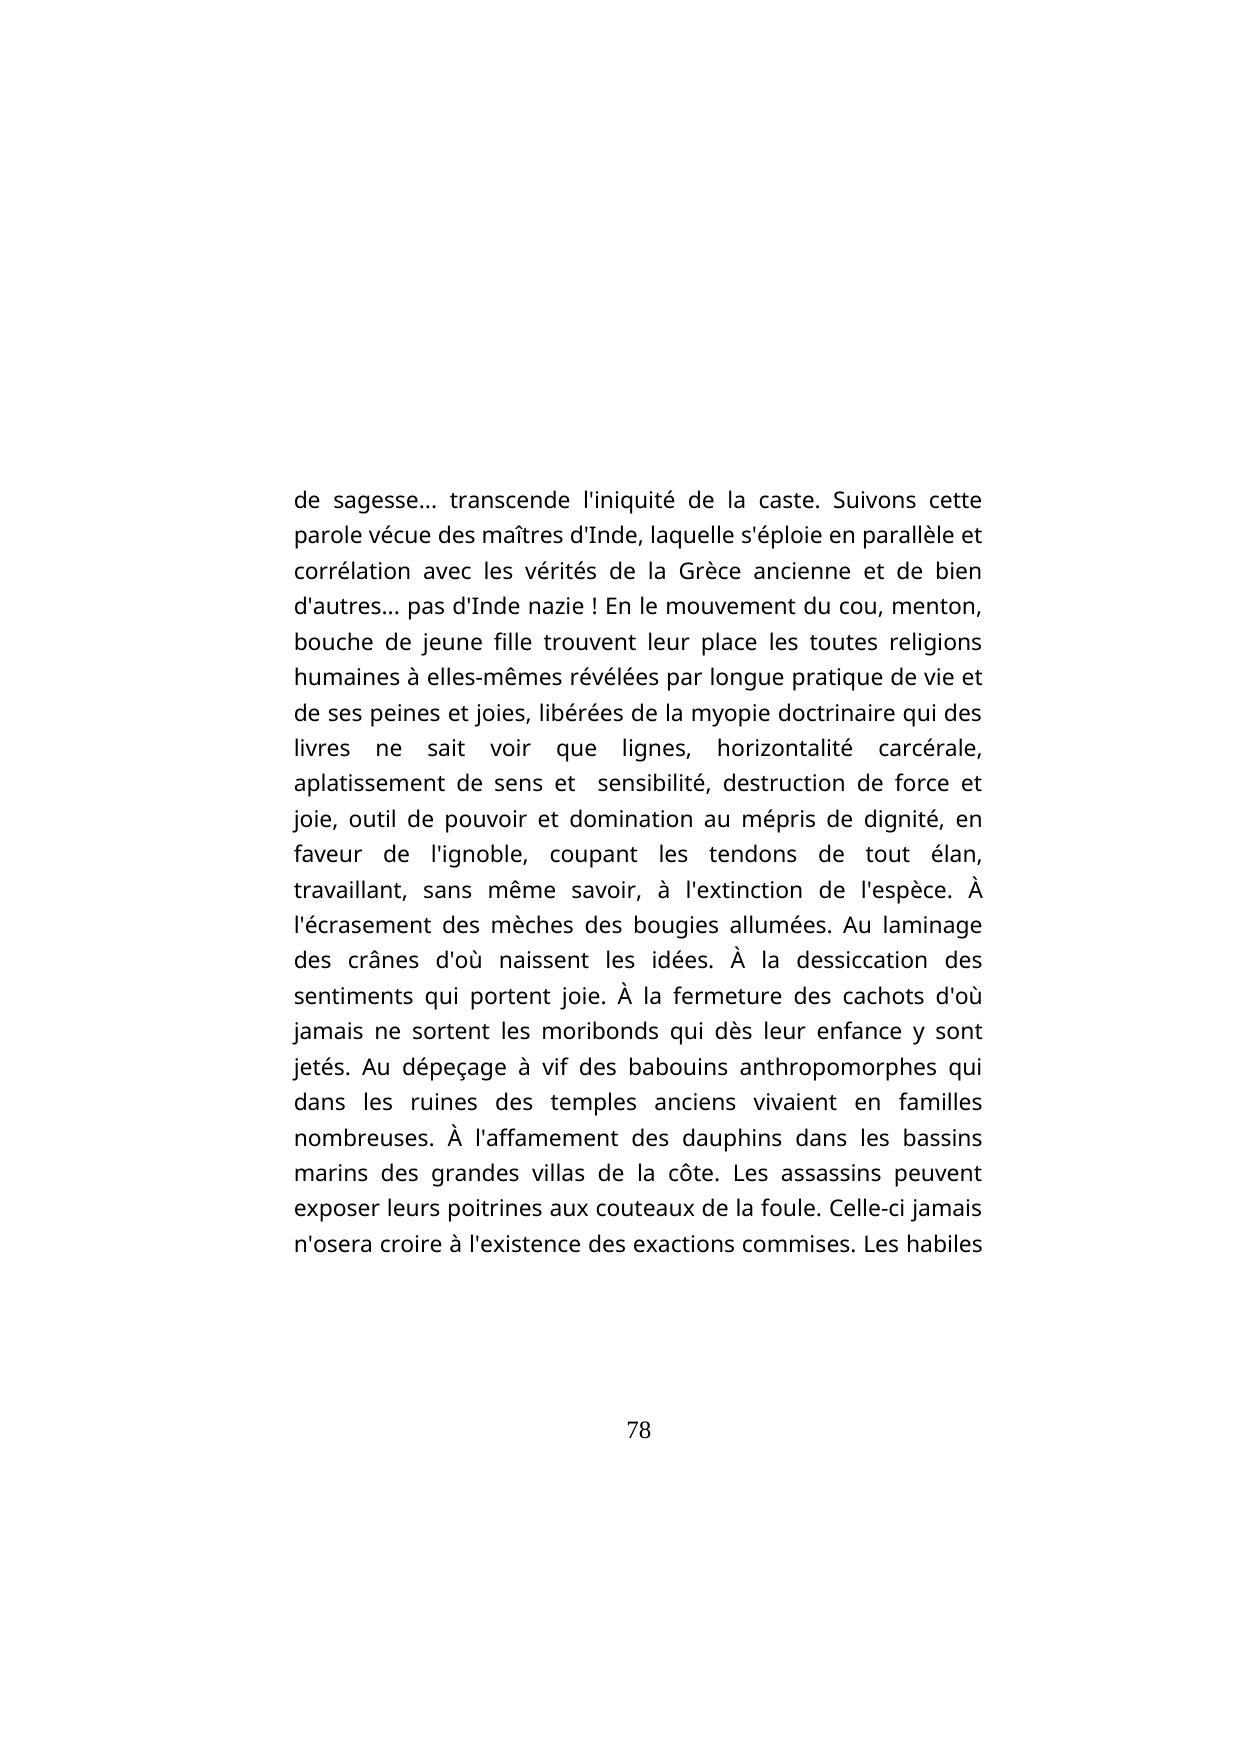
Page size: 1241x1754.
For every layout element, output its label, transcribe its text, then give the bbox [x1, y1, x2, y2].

text de sagesse... transcende l'iniquité de la caste. Suivons cette parole vécue des maîtres d'Inde, laquelle s'éploie en parallèle et corrélation avec les vérités de la Grèce ancienne et de bien d'autres... pas d'Inde nazie ! En le mouvement du cou, menton, bouche de jeune fille trouvent leur place les toutes religions humaines à elles-mêmes révélées par longue pratique de vie et de ses peines et joies, libérées de la myopie doctrinaire qui des livres ne sait voir que lignes, horizontalité carcérale, aplatissement de sens et sensibilité, destruction de force et joie, outil de pouvoir et domination au mépris de dignité, en faveur de l'ignoble, coupant les tendons de tout élan, travaillant, sans même savoir, à l'extinction de l'espèce. À l'écrasement des mèches des bougies allumées. Au laminage des crânes d'où naissent les idées. À la dessiccation des sentiments qui portent joie. À la fermeture des cachots d'où jamais ne sortent les moribonds qui dès leur enfance y sont jetés. Au dépeçage à vif des babouins anthropomorphes qui dans les ruines des temples anciens vivaient en familles nombreuses. À l'affamement des dauphins dans les bassins marins des grandes villas de la côte. Les assassins peuvent exposer leurs poitrines aux couteaux de la foule. Celle-ci jamais n'osera croire à l'existence des exactions commises. Les habiles [293, 480, 983, 1259]
